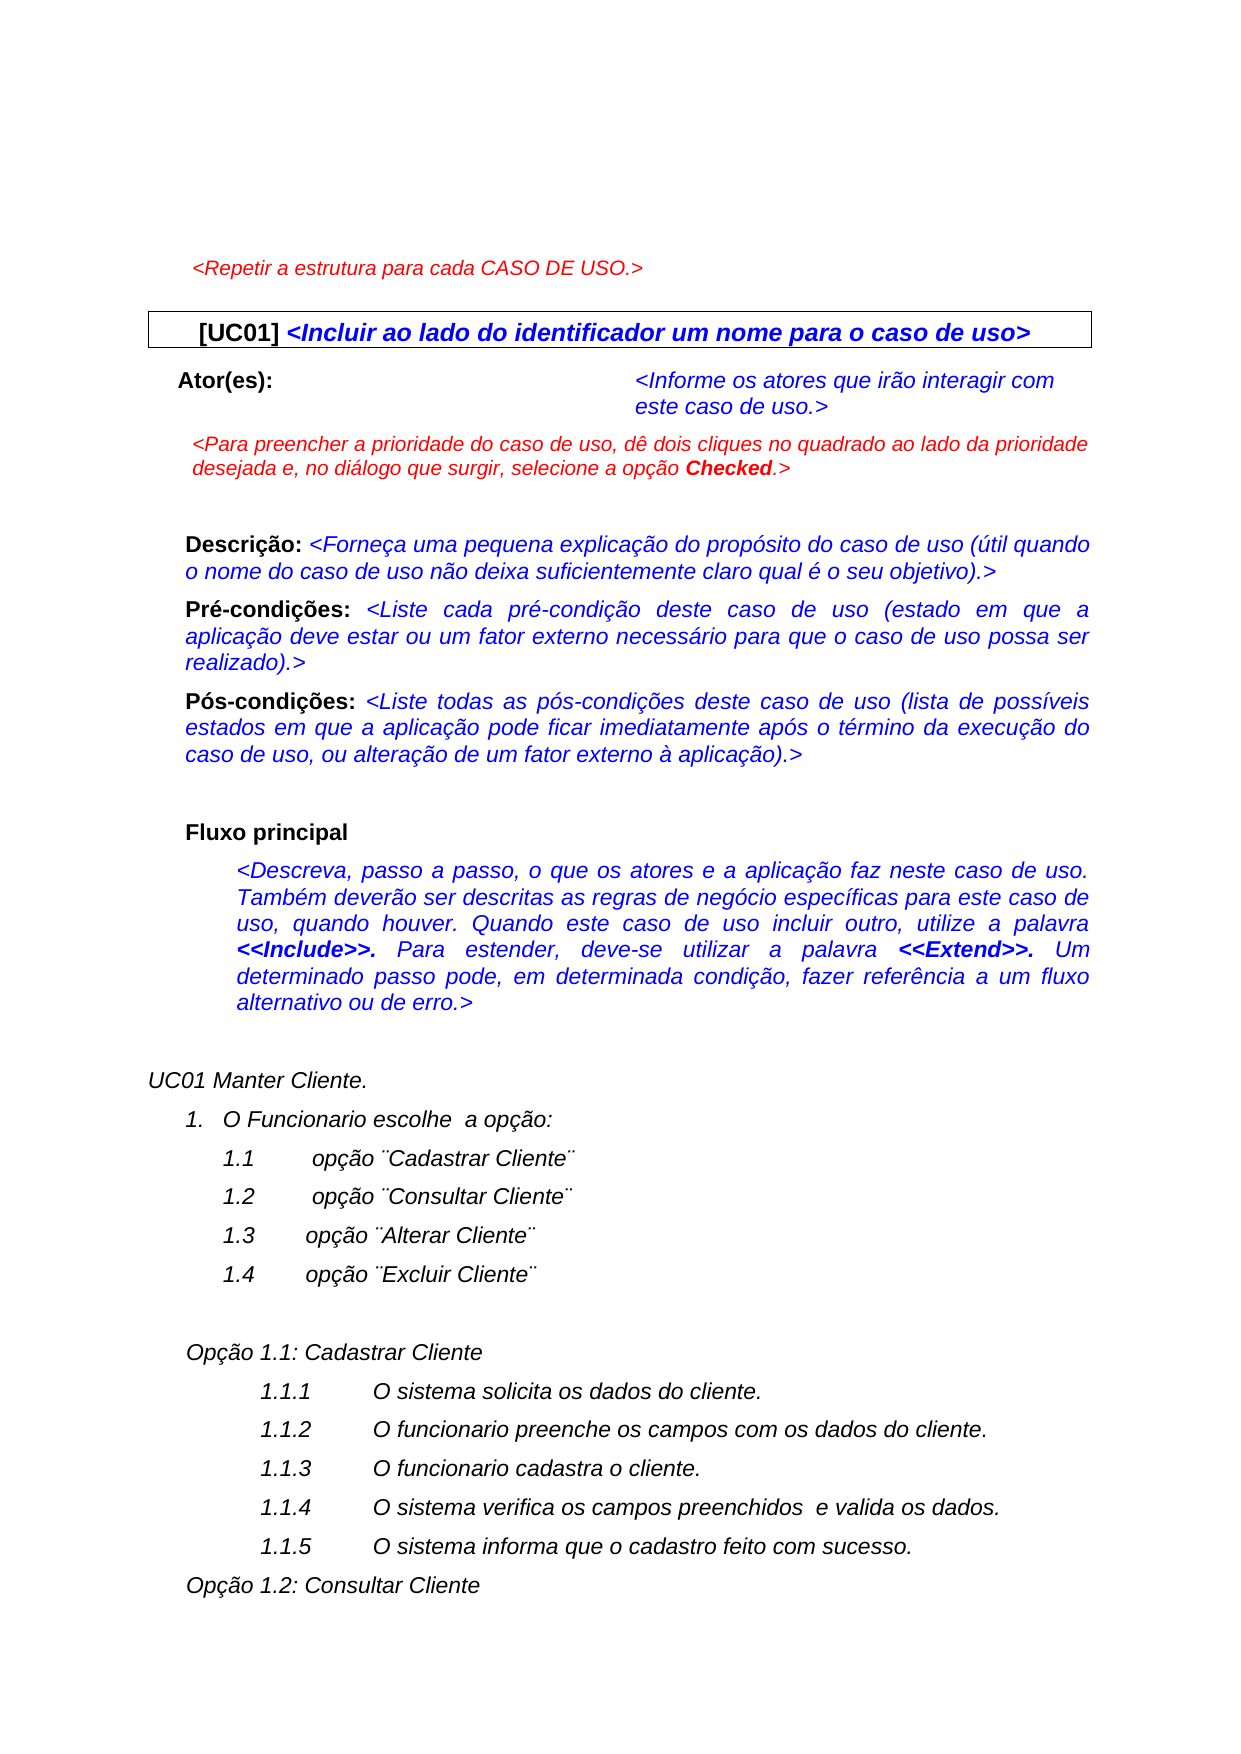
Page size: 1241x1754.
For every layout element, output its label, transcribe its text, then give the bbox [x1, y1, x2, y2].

text Fluxo principal [185, 818, 1092, 845]
list 1.1 opção ¨Cadastrar Cliente¨ [185, 1144, 1092, 1171]
list O sistema informa que o cadastro feito com sucesso. [260, 1533, 1092, 1559]
list O sistema verifica os campos preenchidos e valida os dados. [260, 1494, 1092, 1521]
text Pré-condições: <Liste cada pré-condição deste caso de uso (estado em que a aplicação deve estar ou um fator externo necessário para que o caso de uso possa ser realizado).> [185, 596, 1092, 676]
text <Descreva, passo a passo, o que os atores e a aplicação faz neste caso de uso. Também deverão ser descritas as regras de negócio específicas para este caso de uso, quando houver. Quando este caso de uso incluir outro, utilize a palavra <<Include>>. Para estender, deve-se utilizar a palavra <<Extend>>. Um determinado passo pode, em determinada condição, fazer referência a um fluxo alternativo ou de erro.> [236, 857, 1092, 1015]
text Opção 1.1: Cadastrar Cliente [148, 1339, 1092, 1365]
list 1.2 opção ¨Consultar Cliente¨ [185, 1183, 1092, 1210]
list O funcionario cadastra o cliente. [260, 1455, 1092, 1482]
list O Funcionario escolhe a opção: [185, 1106, 1092, 1132]
table_header Ator(es): [178, 361, 635, 426]
table_header <Informe os atores que irão interagir com este caso de uso.> [635, 361, 1092, 426]
text Pós-condições: <Liste todas as pós-condições deste caso de uso (lista de possíveis estados em que a aplicação pode ficar imediatamente após o término da execução do caso de uso, ou alteração de um fator externo à aplicação).> [185, 688, 1092, 767]
list 1.3 opção ¨Alterar Cliente¨ [185, 1222, 1092, 1248]
list O sistema solicita os dados do cliente. [260, 1378, 1092, 1404]
text Descrição: <Forneça uma pequena explicação do propósito do caso de uso (útil quando o nome do caso de uso não deixa suficientemente claro qual é o seu objetivo).> [185, 531, 1092, 584]
text Opção 1.2: Consultar Cliente [148, 1572, 1092, 1598]
list O funcionario preenche os campos com os dados do cliente. [260, 1416, 1092, 1443]
text <Para preencher a prioridade do caso de uso, dê dois cliques no quadrado ao lado da prioridade desejada e, no diálogo que surgir, selecione a opção Checked.> [192, 432, 1092, 480]
text UC01 Manter Cliente. [148, 1067, 1092, 1093]
text [UC01] <Incluir ao lado do identificador um nome para o caso de uso> [149, 312, 1091, 347]
text <Repetir a estrutura para cada CASO DE USO.> [192, 256, 1092, 280]
list 1.4 opção ¨Excluir Cliente¨ [185, 1261, 1092, 1287]
